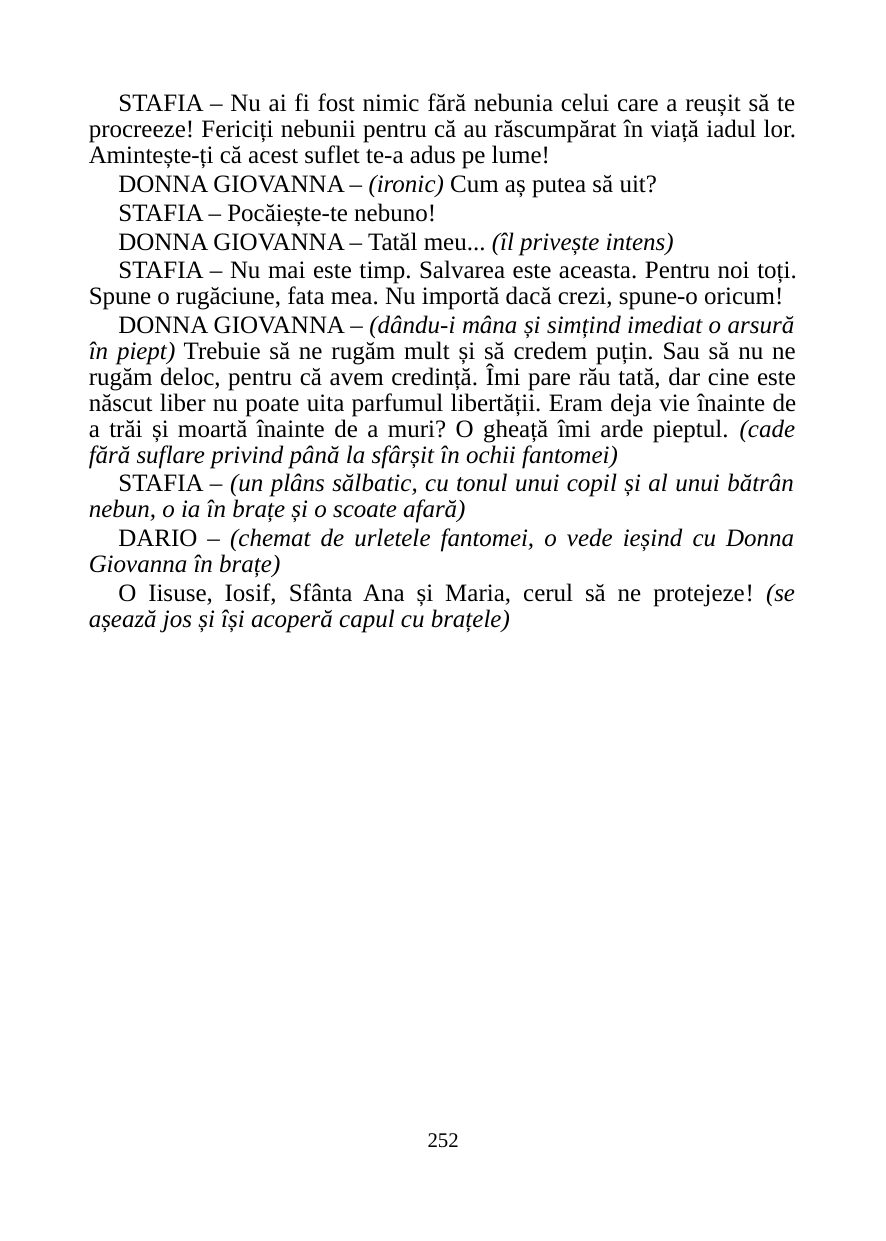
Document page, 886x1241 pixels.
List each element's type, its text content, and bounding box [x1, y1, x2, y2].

text DARIO – (chemat de urletele fantomei, o vede ieșind cu Donna Giovanna în brațe) [88, 523, 797, 578]
text STAFIA – Pocăiește-te nebuno! [88, 198, 797, 227]
text STAFIA – Nu mai este timp. Salvarea este aceasta. Pentru noi toți. Spune o rugăciune, fata mea. Nu importă dacă crezi, spune-o oricum! [88, 255, 797, 310]
text DONNA GIOVANNA – (dându-i mâna și simțind imediat o arsură în piept) Trebuie să ne rugăm mult și să credem puțin. Sau să nu ne rugăm deloc, pentru că avem credință. Îmi pare rău tată, dar cine este născut liber nu poate uita parfumul libertății. Eram deja vie înainte de a trăi și moartă înainte de a muri? O gheață îmi arde pieptul. (cade fără suflare privind până la sfârșit în ochii fantomei) [88, 310, 797, 468]
text DONNA GIOVANNA – (ironic) Cum aș putea să uit? [88, 169, 797, 198]
text STAFIA – Nu ai fi fost nimic fără nebunia celui care a reușit să te procreeze! Fericiți nebunii pentru că au răscumpărat în viață iadul lor. Amintește-ți că acest suflet te-a adus pe lume! [88, 88, 797, 169]
text O Iisuse, Iosif, Sfânta Ana și Maria, cerul să ne protejeze! (se așează jos și își acoperă capul cu brațele) [88, 578, 797, 633]
text DONNA GIOVANNA – Tatăl meu... (îl privește intens) [88, 227, 797, 255]
text STAFIA – (un plâns sălbatic, cu tonul unui copil și al unui bătrân nebun, o ia în brațe și o scoate afară) [88, 468, 797, 523]
